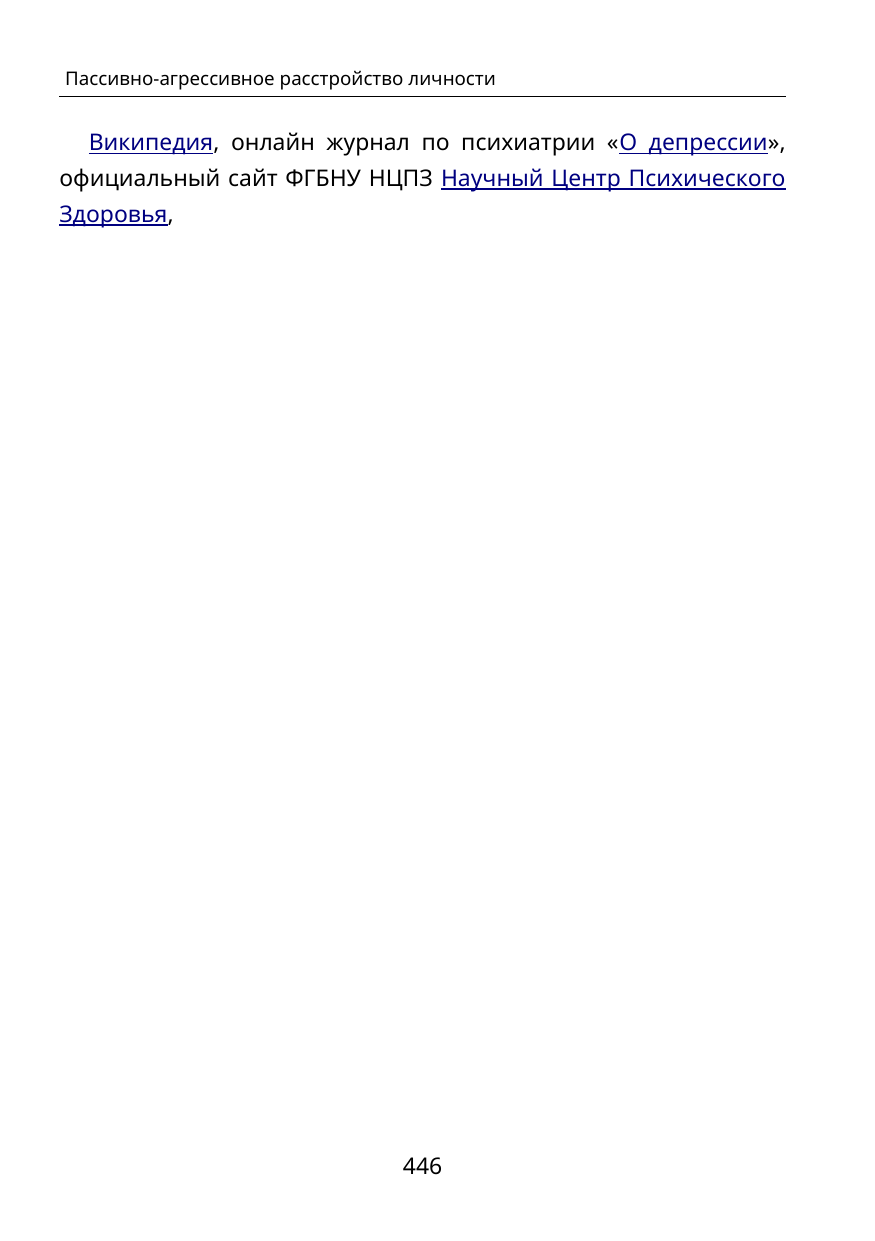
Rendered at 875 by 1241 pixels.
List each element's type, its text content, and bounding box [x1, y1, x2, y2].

text Википедия, онлайн журнал по психиатрии «О депрессии», официальный сайт ФГБНУ НЦПЗ Научный Центр Психического Здоровья, [59, 126, 786, 229]
